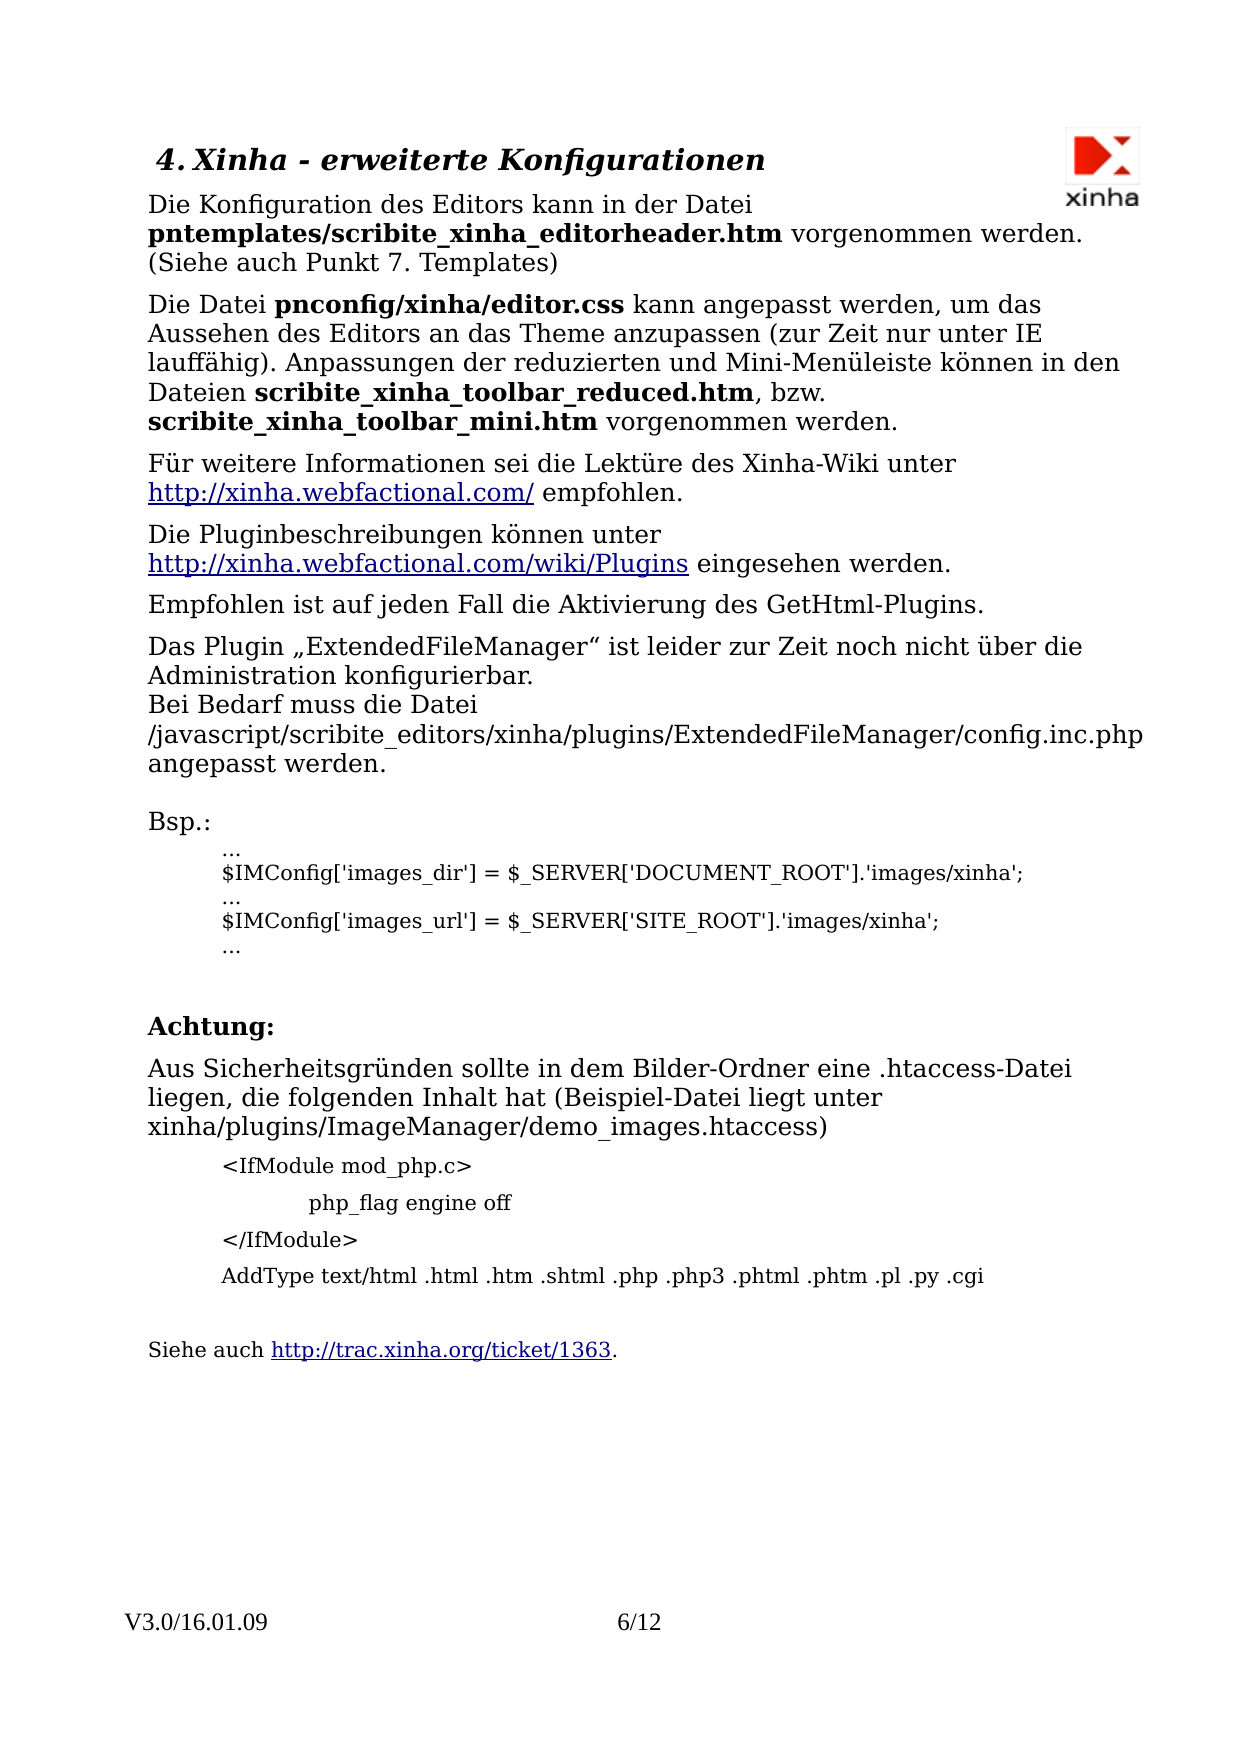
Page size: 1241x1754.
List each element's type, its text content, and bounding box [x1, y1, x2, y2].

text Für weitere Informationen sei die Lektüre des Xinha-Wiki unter http://xinha.webfactional.com/ empfohlen. [148, 449, 1160, 507]
text Aus Sicherheitsgründen sollte in dem Bilder-Ordner eine .htaccess-Datei liegen, die folgenden Inhalt hat (Beispiel-Datei liegt unter xinha/plugins/ImageManager/demo_images.htaccess) [148, 1054, 1160, 1142]
text Die Konfiguration des Editors kann in der Datei pntemplates/scribite_xinha_editorheader.htm vorgenommen werden. (Siehe auch Punkt 7. Templates) [148, 190, 1160, 278]
text Empfohlen ist auf jeden Fall die Aktivierung des GetHtml-Plugins. [148, 591, 1160, 620]
text Die Pluginbeschreibungen können unter http://xinha.webfactional.com/wiki/Plugins eingesehen werden. [148, 520, 1160, 578]
subtitle Xinha - erweiterte Konfigurationen [156, 143, 1065, 177]
text AddType text/html .html .htm .shtml .php .php3 .phtml .phtm .pl .py .cgi [148, 1264, 1160, 1289]
text Achtung: [148, 1012, 1160, 1042]
text </IfModule> [148, 1228, 1160, 1252]
text Siehe auch http://trac.xinha.org/ticket/1363. [148, 1338, 1160, 1362]
text Das Plugin „ExtendedFileManager“ ist leider zur Zeit noch nicht über die Administration konfigurierbar. Bei Bedarf muss die Datei /javascript/scribite_editors/xinha/plugins/ExtendedFileManager/config.inc.php angepasst werden. Bsp.: ... $IMConfig['images_dir'] = $_SERVER['DOCUMENT_ROOT'].'images/xinha'; ... $IMConfig['images_url'] = $_SERVER['SITE_ROOT'].'images/xinha'; ... [148, 632, 1160, 958]
text Die Datei pnconfig/xinha/editor.css kann angepasst werden, um das Aussehen des Editors an das Theme anzupassen (zur Zeit nur unter IE lauffähig). Anpassungen der reduzierten und Mini-Menüleiste können in den Dateien scribite_xinha_toolbar_reduced.htm, bzw. scribite_xinha_toolbar_mini.htm vorgenommen werden. [148, 290, 1160, 437]
picture [1065, 127, 1141, 206]
text <IfModule mod_php.c> [148, 1154, 1160, 1178]
text php_flag engine off [148, 1191, 1160, 1215]
